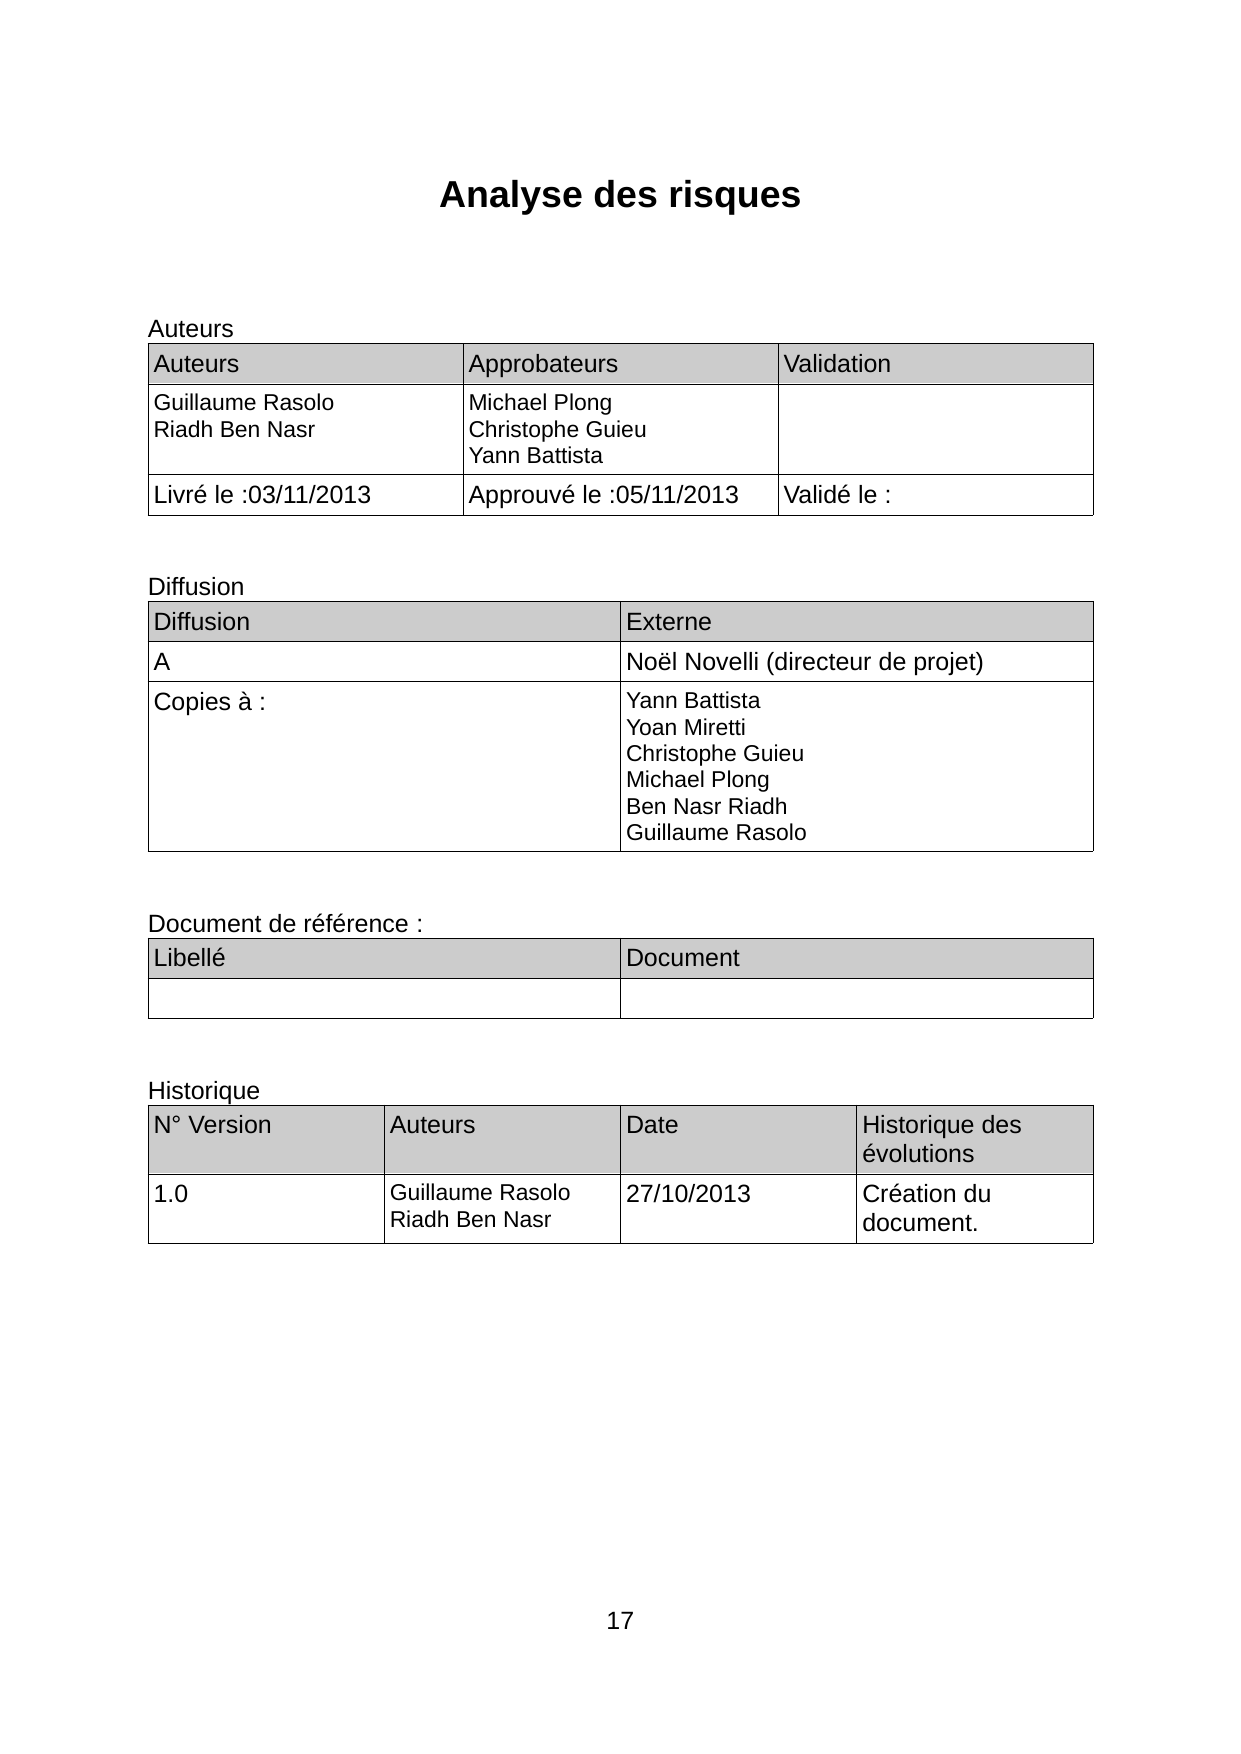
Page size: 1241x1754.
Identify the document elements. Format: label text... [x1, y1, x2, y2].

table_cell Yann Battista Yoan Miretti Christophe Guieu Michael Plong Ben Nasr Riadh Guillaume Rasolo [621, 682, 1093, 851]
table_cell Livré le :03/11/2013 [149, 475, 463, 514]
table_cell [621, 979, 1093, 1018]
table_cell Création du document. [857, 1175, 1093, 1243]
table_header Validation [779, 344, 1093, 383]
table_header Diffusion [149, 602, 620, 641]
table_cell Validé le : [779, 475, 1093, 514]
table_cell Noël Novelli (directeur de projet) [621, 642, 1093, 681]
table_header N° Version [149, 1106, 384, 1173]
table_cell Approuvé le :05/11/2013 [464, 475, 778, 514]
table_cell 1.0 [149, 1175, 384, 1243]
table_header Externe [621, 602, 1093, 641]
text Historique [148, 1076, 1093, 1104]
table_cell [149, 979, 620, 1018]
table_cell A [149, 642, 620, 681]
table_header Auteurs [385, 1106, 620, 1173]
table_header Approbateurs [464, 344, 778, 383]
subtitle Analyse des risques [148, 173, 1093, 216]
table_cell Guillaume Rasolo Riadh Ben Nasr [149, 385, 463, 474]
table_cell Michael Plong Christophe Guieu Yann Battista [464, 385, 778, 474]
table_cell Guillaume Rasolo Riadh Ben Nasr [385, 1175, 620, 1243]
text Auteurs [148, 314, 1093, 343]
table_header Libellé [149, 939, 620, 978]
table_header Date [621, 1106, 856, 1173]
table_header Document [621, 939, 1093, 978]
table_cell [779, 385, 1093, 474]
table_header Auteurs [149, 344, 463, 383]
text Diffusion [148, 572, 1093, 601]
table_header Historique des évolutions [857, 1106, 1093, 1173]
table_cell Copies à : [149, 682, 620, 851]
table_cell 27/10/2013 [621, 1175, 856, 1243]
text Document de référence : [148, 909, 1093, 937]
